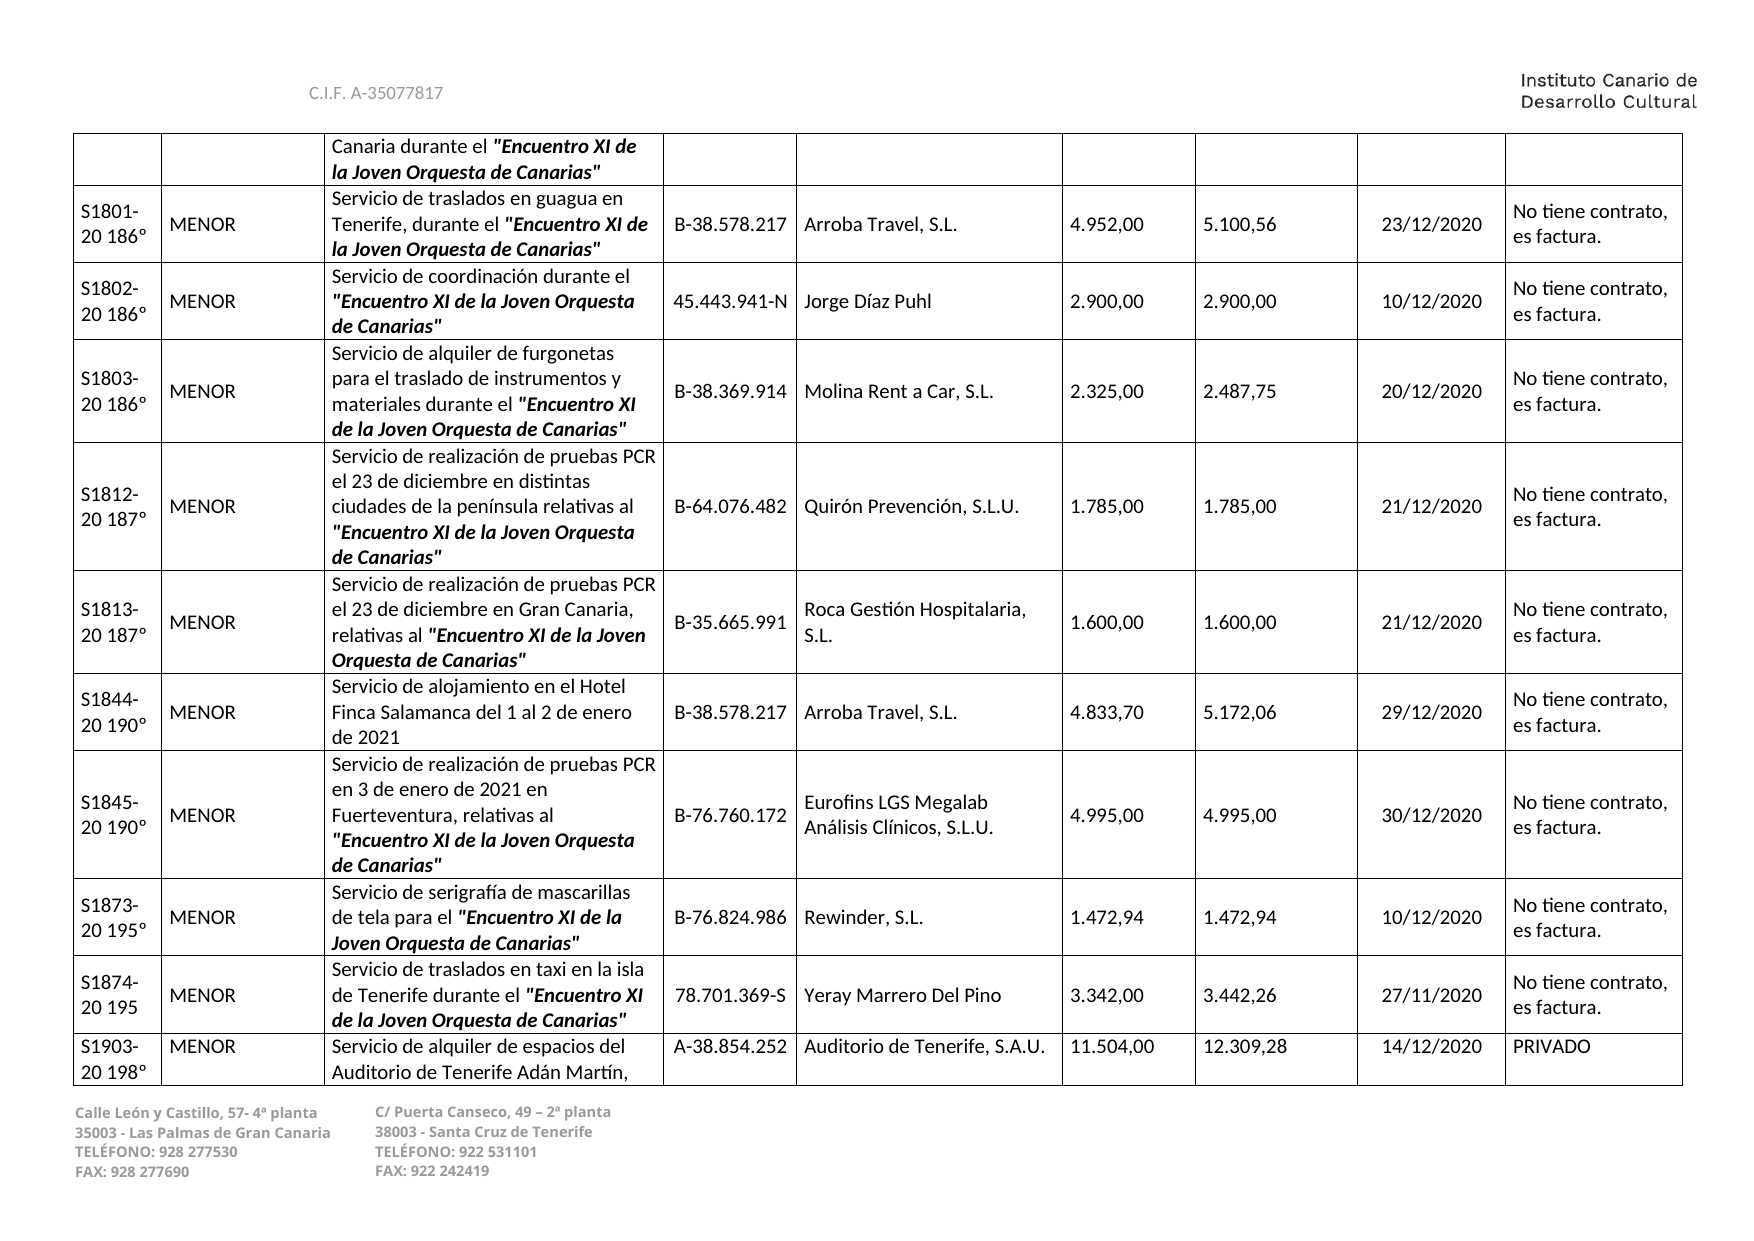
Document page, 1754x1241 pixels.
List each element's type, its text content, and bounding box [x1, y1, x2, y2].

table_cell [74, 134, 161, 184]
table_cell [1063, 134, 1195, 184]
table_cell 4.952,00 [1063, 186, 1195, 262]
table_cell MENOR [162, 674, 324, 750]
table_cell Jorge Díaz Puhl [797, 263, 1062, 339]
table_cell Eurofins LGS Megalab Análisis Clínicos, S.L.U. [797, 751, 1062, 878]
table_cell MENOR [162, 751, 324, 878]
table_cell Servicio de traslados en guagua en Tenerife, durante el "Encuentro XI de la Joven Orquesta de Canarias" [325, 186, 663, 262]
table_cell No tiene contrato, es factura. [1506, 571, 1682, 673]
table_cell 3.442,26 [1196, 956, 1357, 1033]
table_cell No tiene contrato, es factura. [1506, 186, 1682, 262]
table_cell Servicio de alojamiento en el Hotel Finca Salamanca del 1 al 2 de enero de 2021 [325, 674, 663, 750]
table_cell 29/12/2020 [1358, 674, 1505, 750]
table_cell Yeray Marrero Del Pino [797, 956, 1062, 1033]
table_cell 3.342,00 [1063, 956, 1195, 1033]
table_cell 1.600,00 [1063, 571, 1195, 673]
table_cell S1845-20 190º [74, 751, 161, 878]
table_cell 14/12/2020 [1358, 1034, 1505, 1084]
table_cell 12.309,28 [1196, 1034, 1357, 1084]
table_cell 1.600,00 [1196, 571, 1357, 673]
table_cell Servicio de realización de pruebas PCR el 23 de diciembre en Gran Canaria, relativas al "Encuentro XI de la Joven Orquesta de Canarias" [325, 571, 663, 673]
table_cell 1.472,94 [1196, 879, 1357, 955]
table_cell Arroba Travel, S.L. [797, 674, 1062, 750]
table_cell A-38.854.252 [664, 1034, 796, 1084]
table_cell MENOR [162, 340, 324, 442]
table_cell 4.995,00 [1196, 751, 1357, 878]
table_cell MENOR [162, 956, 324, 1033]
table_cell Servicio de coordinación durante el "Encuentro XI de la Joven Orquesta de Canarias" [325, 263, 663, 339]
table_cell No tiene contrato, es factura. [1506, 674, 1682, 750]
table_cell B-76.824.986 [664, 879, 796, 955]
table_cell 1.785,00 [1196, 443, 1357, 570]
table_cell 45.443.941-N [664, 263, 796, 339]
table_cell No tiene contrato, es factura. [1506, 340, 1682, 442]
table_cell S1874-20 195 [74, 956, 161, 1033]
table_cell No tiene contrato, es factura. [1506, 956, 1682, 1033]
table_cell Quirón Prevención, S.L.U. [797, 443, 1062, 570]
table_cell 2.325,00 [1063, 340, 1195, 442]
table_cell Arroba Travel, S.L. [797, 186, 1062, 262]
table_cell No tiene contrato, es factura. [1506, 879, 1682, 955]
table_cell Roca Gestión Hospitalaria, S.L. [797, 571, 1062, 673]
table_cell 10/12/2020 [1358, 879, 1505, 955]
table_cell [1506, 134, 1682, 184]
table_cell S1803-20 186º [74, 340, 161, 442]
table_cell MENOR [162, 443, 324, 570]
table_cell [1358, 134, 1505, 184]
table_cell Auditorio de Tenerife, S.A.U. [797, 1034, 1062, 1084]
table_cell Servicio de serigrafía de mascarillas de tela para el "Encuentro XI de la Joven Orquesta de Canarias" [325, 879, 663, 955]
table_cell 4.833,70 [1063, 674, 1195, 750]
table_cell 5.172,06 [1196, 674, 1357, 750]
table_cell S1873-20 195º [74, 879, 161, 955]
table_cell S1802-20 186º [74, 263, 161, 339]
table_cell B-76.760.172 [664, 751, 796, 878]
table_cell 2.900,00 [1063, 263, 1195, 339]
table_cell 1.472,94 [1063, 879, 1195, 955]
table_cell MENOR [162, 879, 324, 955]
table_cell Servicio de traslados en taxi en la isla de Tenerife durante el "Encuentro XI de la Joven Orquesta de Canarias" [325, 956, 663, 1033]
table_cell [162, 134, 324, 184]
table_cell 20/12/2020 [1358, 340, 1505, 442]
table_cell Rewinder, S.L. [797, 879, 1062, 955]
table_cell MENOR [162, 1034, 324, 1084]
table_cell B-38.369.914 [664, 340, 796, 442]
table_cell 2.900,00 [1196, 263, 1357, 339]
table_cell Servicio de realización de pruebas PCR en 3 de enero de 2021 en Fuerteventura, relativas al "Encuentro XI de la Joven Orquesta de Canarias" [325, 751, 663, 878]
table_cell S1801-20 186º [74, 186, 161, 262]
table_cell 23/12/2020 [1358, 186, 1505, 262]
table_cell 10/12/2020 [1358, 263, 1505, 339]
table_cell 21/12/2020 [1358, 571, 1505, 673]
table_cell [797, 134, 1062, 184]
table_cell S1844-20 190º [74, 674, 161, 750]
table_cell B-64.076.482 [664, 443, 796, 570]
table_cell Molina Rent a Car, S.L. [797, 340, 1062, 442]
table_cell B-38.578.217 [664, 674, 796, 750]
table_cell [664, 134, 796, 184]
table_cell 1.785,00 [1063, 443, 1195, 570]
table_cell Servicio de alquiler de espacios del Auditorio de Tenerife Adán Martín, [325, 1034, 663, 1084]
table_cell MENOR [162, 186, 324, 262]
table_cell S1812-20 187º [74, 443, 161, 570]
table_cell 11.504,00 [1063, 1034, 1195, 1084]
table_cell Servicio de alquiler de furgonetas para el traslado de instrumentos y materiales durante el "Encuentro XI de la Joven Orquesta de Canarias" [325, 340, 663, 442]
table_cell Canaria durante el "Encuentro XI de la Joven Orquesta de Canarias" [325, 134, 663, 184]
table_cell 21/12/2020 [1358, 443, 1505, 570]
table_cell 27/11/2020 [1358, 956, 1505, 1033]
table_cell S1903-20 198º [74, 1034, 161, 1084]
table_cell No tiene contrato, es factura. [1506, 751, 1682, 878]
table_cell MENOR [162, 263, 324, 339]
table_cell 5.100,56 [1196, 186, 1357, 262]
table_cell 78.701.369-S [664, 956, 796, 1033]
table_cell PRIVADO [1506, 1034, 1682, 1084]
table_cell 2.487,75 [1196, 340, 1357, 442]
table_cell Servicio de realización de pruebas PCR el 23 de diciembre en distintas ciudades de la península relativas al "Encuentro XI de la Joven Orquesta de Canarias" [325, 443, 663, 570]
table_cell No tiene contrato, es factura. [1506, 443, 1682, 570]
table_cell S1813-20 187º [74, 571, 161, 673]
table_cell B-35.665.991 [664, 571, 796, 673]
table_cell MENOR [162, 571, 324, 673]
table_cell 4.995,00 [1063, 751, 1195, 878]
table_cell [1196, 134, 1357, 184]
table_cell B-38.578.217 [664, 186, 796, 262]
table_cell No tiene contrato, es factura. [1506, 263, 1682, 339]
table_cell 30/12/2020 [1358, 751, 1505, 878]
